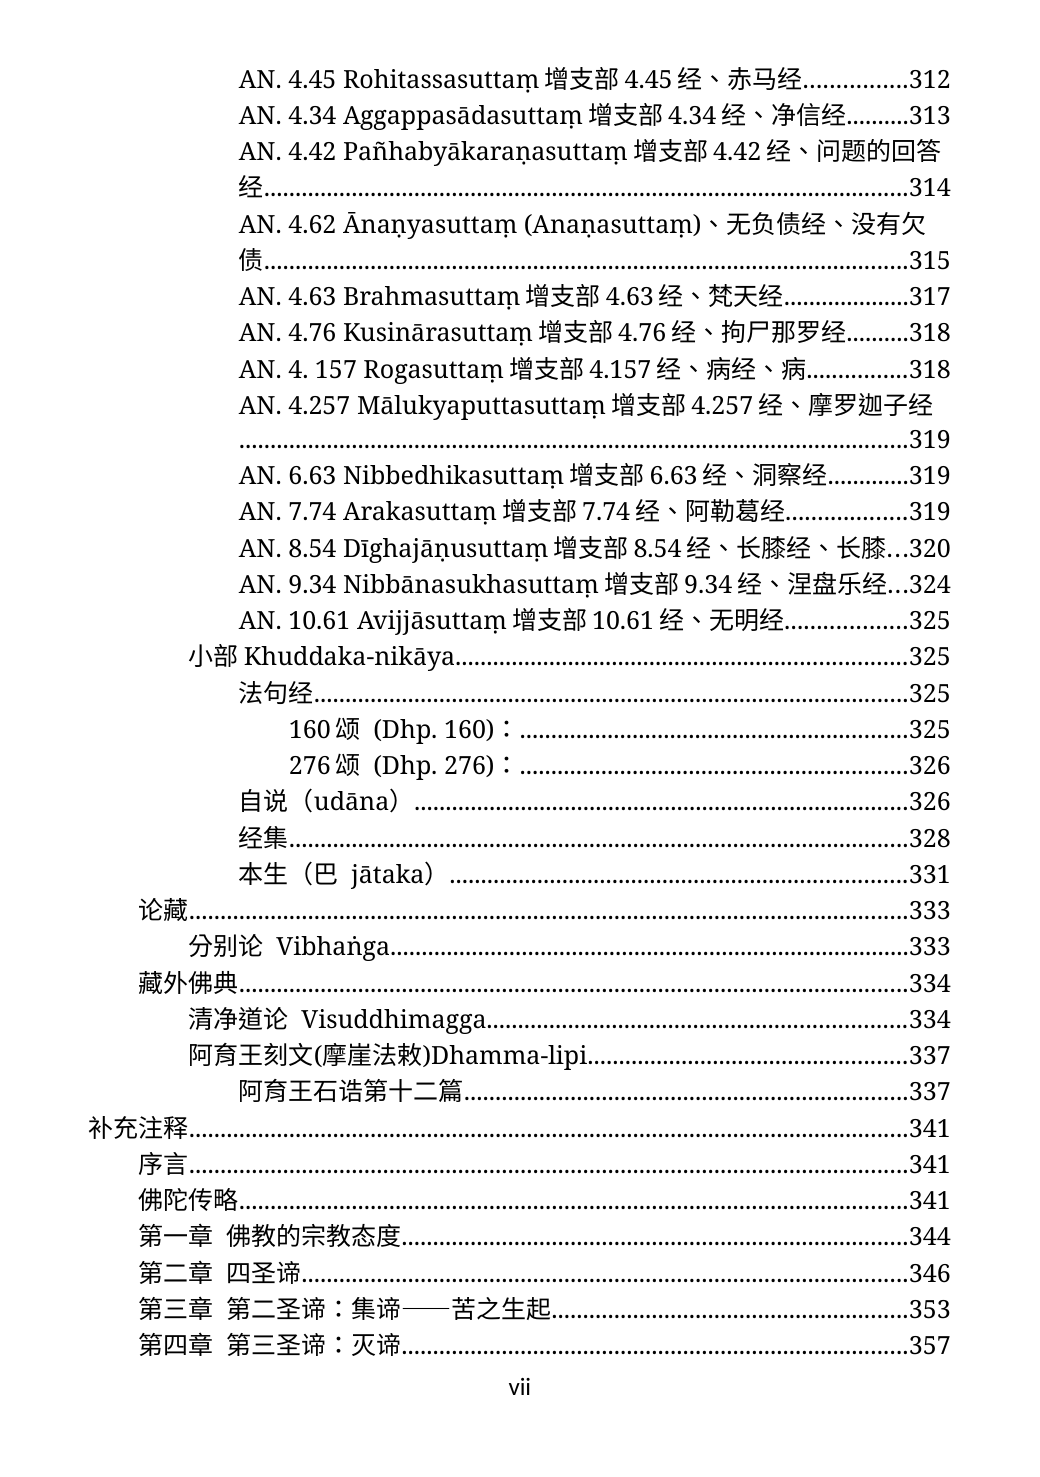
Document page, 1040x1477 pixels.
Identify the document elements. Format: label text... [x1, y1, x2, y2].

text 第三章 第二圣谛：集谛——苦之生起 353 [139, 1289, 951, 1326]
text AN. 6.63 Nibbedhikasuttaṃ增支部6.63经、洞察经 319 [239, 456, 951, 492]
text AN. 10.61 Avijjāsuttaṃ增支部10.61经、无明经 325 [239, 601, 951, 637]
text AN. 9.34 Nibbānasukhasuttaṃ增支部9.34经、涅盘乐经 324 [239, 564, 951, 601]
text 清净道论 Visuddhimagga 334 [189, 999, 951, 1036]
text 法句经 325 [239, 673, 951, 709]
text AN. 4.63 Brahmasuttaṃ增支部4.63经、梵天经 317 [239, 277, 951, 313]
text 阿育王刻文(摩崖法敕)Dhamma-lipi 337 [189, 1036, 951, 1072]
text 276颂 (Dhp. 276)： 326 [289, 746, 951, 782]
text 第四章 第三圣谛：灭谛 357 [139, 1326, 951, 1362]
text AN. 4.45 Rohitassasuttaṃ增支部4.45经、赤马经 312 [239, 59, 951, 95]
text AN. 7.74 Arakasuttaṃ增支部7.74经、阿勒葛经 319 [239, 492, 951, 528]
text AN. 4.62 Ānaṇyasuttaṃ (Anaṇasuttaṃ)、无负债经、没有欠债 315 [239, 204, 951, 277]
text 经集 328 [239, 818, 951, 854]
text 小部Khuddaka-nikāya 325 [189, 637, 951, 673]
text 160颂 (Dhp. 160)： 325 [289, 709, 951, 746]
text 序言 341 [139, 1144, 951, 1181]
text 阿育王石诰第十二篇 337 [239, 1072, 951, 1108]
text 论藏 333 [139, 891, 951, 927]
text 自说（udāna） 326 [239, 782, 951, 818]
text 分别论 Vibhaṅga 333 [189, 927, 951, 963]
text AN. 4.42 Pañhabyākaraṇasuttaṃ增支部4.42经、问题的回答经 314 [239, 132, 951, 204]
text 佛陀传略 341 [139, 1181, 951, 1217]
text AN. 4.76 Kusinārasuttaṃ增支部4.76经、拘尸那罗经 318 [239, 313, 951, 349]
text AN. 8.54 Dīghajāṇusuttaṃ增支部8.54经、长膝经、长膝 320 [239, 528, 951, 564]
text 本生（巴 jātaka） 331 [239, 854, 951, 891]
text 第二章 四圣谛 346 [139, 1253, 951, 1289]
text 第一章 佛教的宗教态度 344 [139, 1217, 951, 1253]
text 补充注释 341 [89, 1108, 951, 1144]
text 藏外佛典 334 [139, 963, 951, 999]
text AN. 4. 157 Rogasuttaṃ增支部4.157经、病经、病 318 [239, 349, 951, 385]
text AN. 4.257 Mālukyaputtasuttaṃ增支部4.257经、摩罗迦子经 319 [239, 385, 951, 456]
text AN. 4.34 Aggappasādasuttaṃ增支部4.34经、净信经 313 [239, 95, 951, 132]
